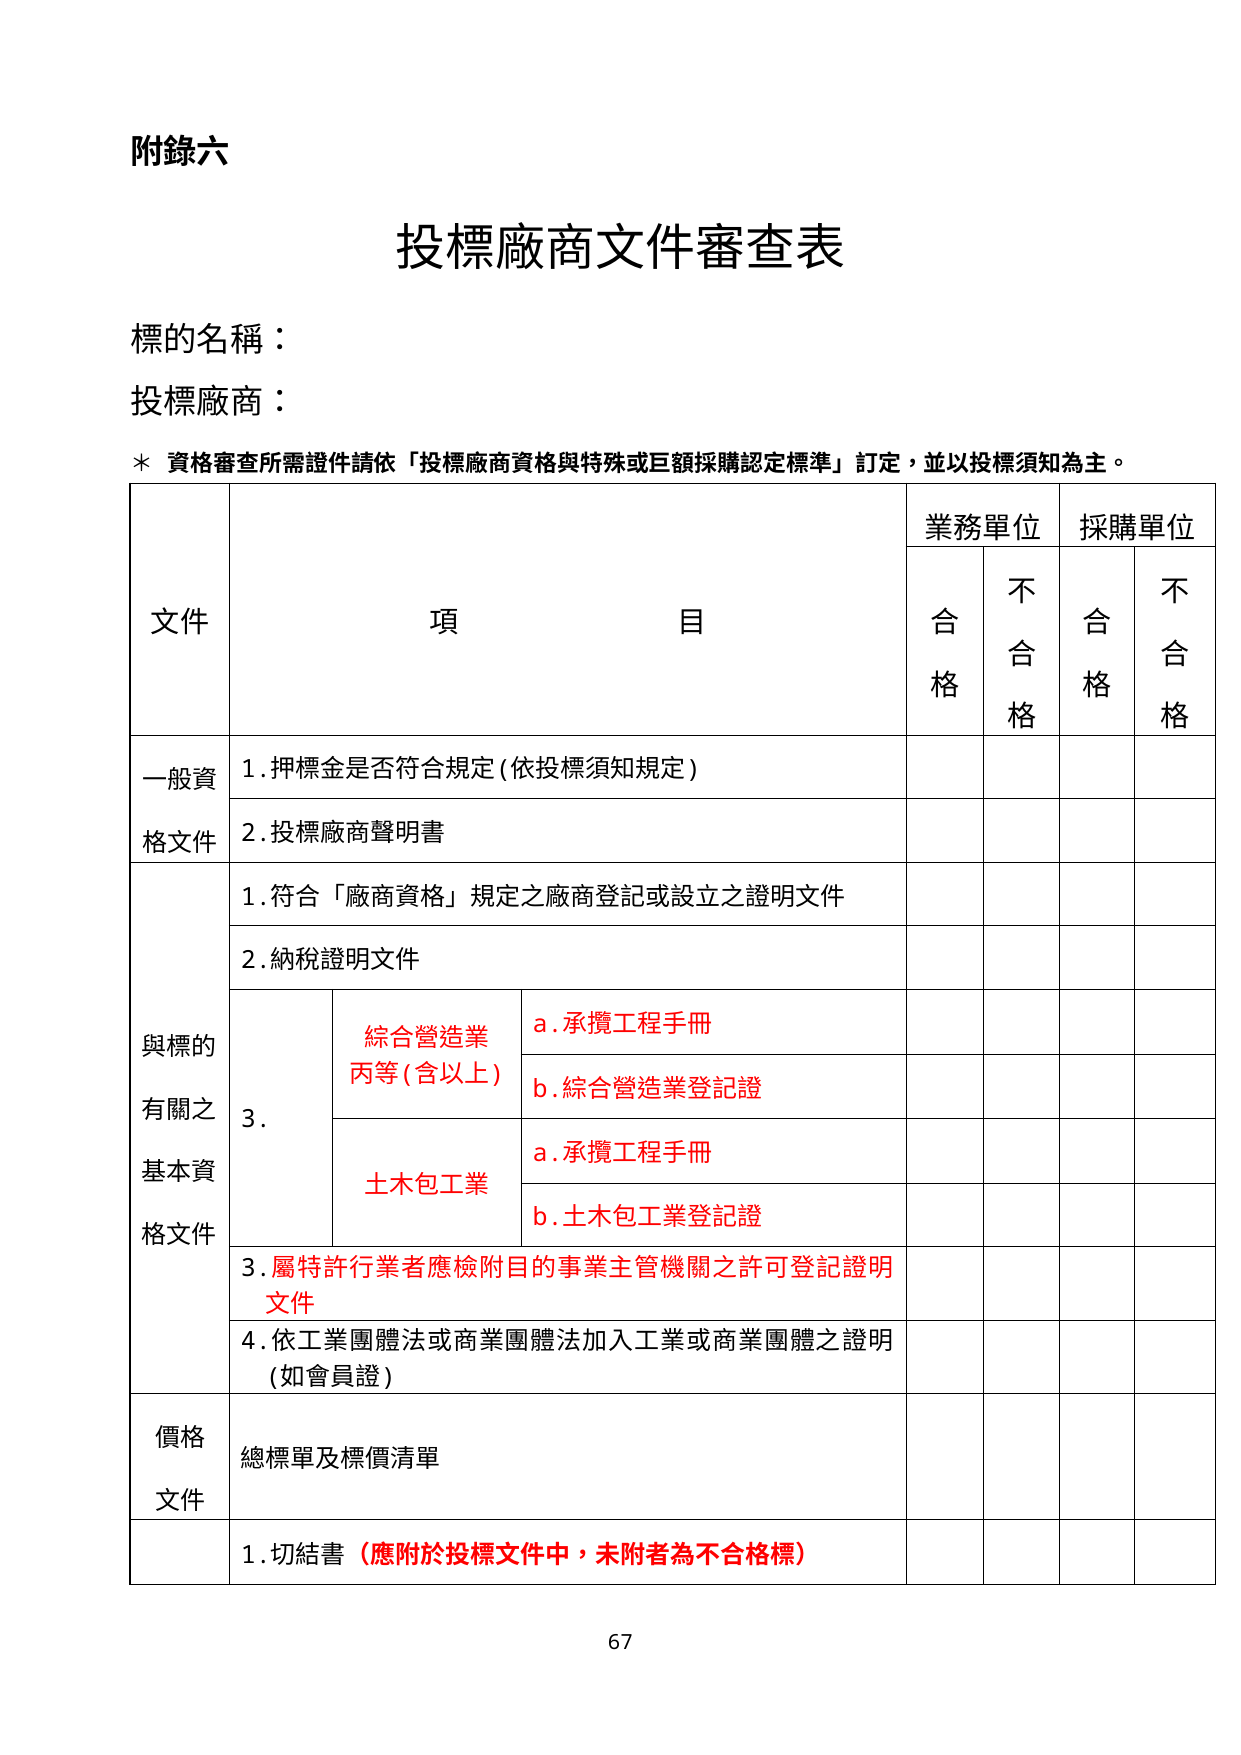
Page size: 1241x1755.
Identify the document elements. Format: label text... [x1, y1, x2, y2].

table_cell [1135, 1394, 1215, 1519]
table_cell [907, 1247, 983, 1319]
table_cell [984, 1394, 1059, 1519]
list 資格審查所需證件請依「投標廠商資格與特殊或巨額採購認定標準」訂定，並以投標須知為主。 [130, 420, 1110, 483]
text 投標廠商文件審查表 [130, 170, 1110, 295]
table_cell [1135, 863, 1215, 925]
table_cell [1060, 736, 1134, 798]
text 投標廠商： [130, 358, 1110, 420]
table_cell 1.符合「廠商資格」規定之廠商登記或設立之證明文件 [230, 863, 906, 925]
text 標的名稱： [130, 295, 1110, 358]
table_cell 總標單及標價清單 [230, 1394, 906, 1519]
table_cell [1135, 736, 1215, 798]
table_cell [907, 1394, 983, 1519]
table_cell [1135, 1520, 1215, 1584]
table_cell [984, 799, 1059, 862]
table_cell 3. [230, 990, 332, 1246]
table_cell 1.切結書（應附於投標文件中，未附者為不合格標） [230, 1520, 906, 1584]
table_cell [984, 1321, 1059, 1393]
table_cell a.承攬工程手冊 [522, 1119, 906, 1182]
table_cell [984, 1247, 1059, 1319]
table_cell 2.納稅證明文件 [230, 926, 906, 989]
table_cell 4.依工業團體法或商業團體法加入工業或商業團體之證明(如會員證) [230, 1321, 906, 1393]
table_cell 合格 [907, 547, 983, 735]
table_cell 3.屬特許行業者應檢附目的事業主管機關之許可登記證明文件 [230, 1247, 906, 1319]
table_cell [1135, 1055, 1215, 1117]
table_cell a.承攬工程手冊 [522, 990, 906, 1054]
table_cell [1060, 1055, 1134, 1117]
table_cell 合格 [1060, 547, 1134, 735]
table_cell [907, 1520, 983, 1584]
table_cell [1135, 1119, 1215, 1182]
table_cell [1135, 799, 1215, 862]
table_cell [984, 1184, 1059, 1246]
table_cell [1060, 926, 1134, 989]
table_header 文件 [131, 484, 229, 735]
table_cell b.綜合營造業登記證 [522, 1055, 906, 1117]
table_cell [1060, 1184, 1134, 1246]
table_cell [907, 863, 983, 925]
table_cell [1060, 1394, 1134, 1519]
table_cell 綜合營造業 丙等(含以上) [333, 990, 521, 1117]
table_cell 價格 文件 [131, 1394, 229, 1519]
table_cell [907, 1184, 983, 1246]
table_cell [984, 926, 1059, 989]
table_cell [1060, 1119, 1134, 1182]
table_cell [907, 799, 983, 862]
table_cell [984, 1119, 1059, 1182]
table_cell [907, 1055, 983, 1117]
table_cell [907, 1321, 983, 1393]
table_cell [1060, 799, 1134, 862]
table_cell [1135, 1247, 1215, 1319]
table_cell 與標的 有關之 基本資 格文件 [131, 863, 229, 1393]
table_header 項 目 [230, 484, 906, 735]
table_cell [1135, 1321, 1215, 1393]
table_cell 1.押標金是否符合規定(依投標須知規定) [230, 736, 906, 798]
table_cell [907, 990, 983, 1054]
table_cell [907, 926, 983, 989]
table_cell 2.投標廠商聲明書 [230, 799, 906, 862]
table_cell 土木包工業 [333, 1119, 521, 1246]
table_cell [1135, 1184, 1215, 1246]
table_cell [984, 736, 1059, 798]
table_cell [1060, 1321, 1134, 1393]
table_cell [984, 1055, 1059, 1117]
text 附錄六 [130, 108, 1110, 170]
table_cell b.土木包工業登記證 [522, 1184, 906, 1246]
table_cell [1135, 926, 1215, 989]
table_cell [1060, 863, 1134, 925]
table_cell [1060, 990, 1134, 1054]
table_cell 一般資 格文件 [131, 736, 229, 862]
table_cell [1060, 1247, 1134, 1319]
table_cell [984, 1520, 1059, 1584]
table_cell [1135, 990, 1215, 1054]
table_cell [984, 863, 1059, 925]
table_cell [907, 1119, 983, 1182]
table_cell [984, 990, 1059, 1054]
table_cell 不合格 [1135, 547, 1215, 735]
table_cell [907, 736, 983, 798]
table_cell [1060, 1520, 1134, 1584]
table_header 業務單位 [907, 484, 1059, 546]
table_header 採購單位 [1060, 484, 1215, 546]
table_cell 不合格 [984, 547, 1059, 735]
table_cell [131, 1520, 229, 1584]
